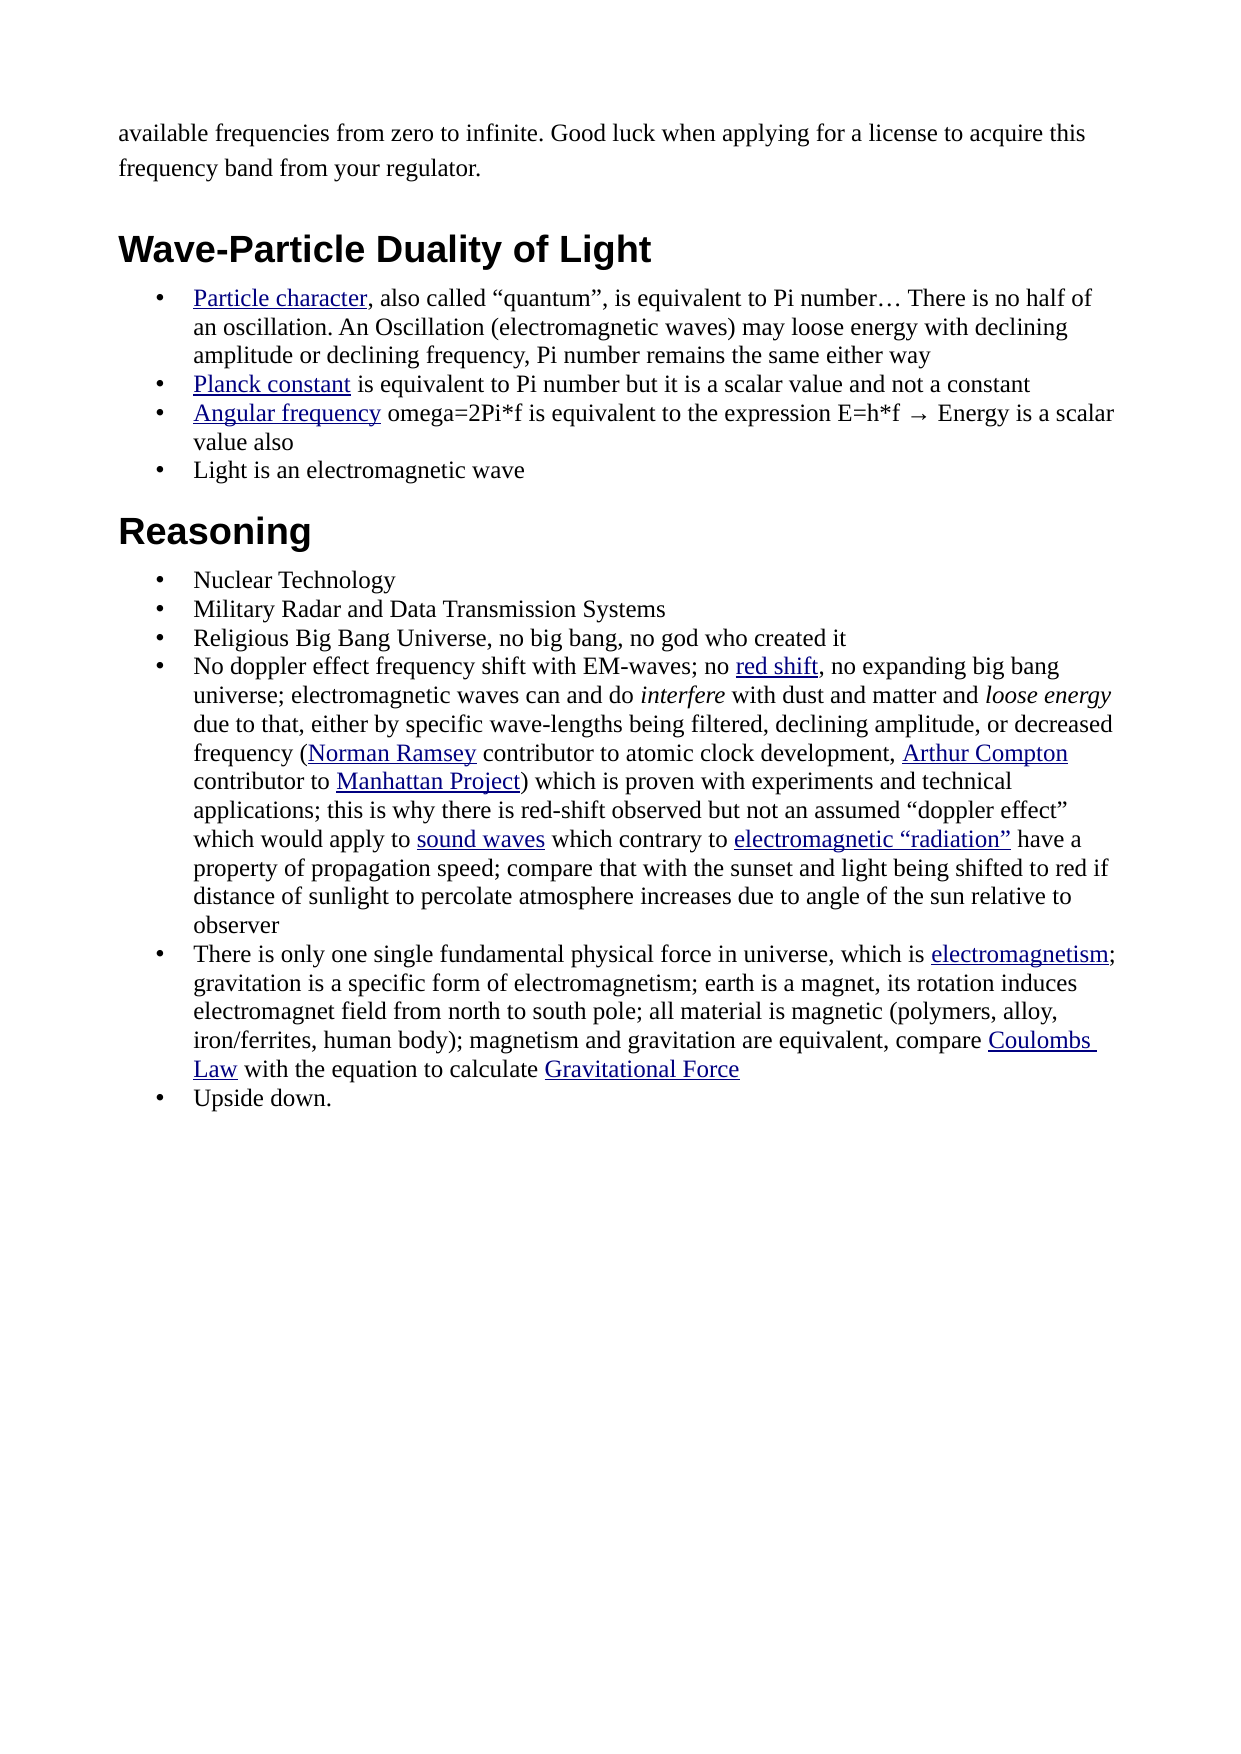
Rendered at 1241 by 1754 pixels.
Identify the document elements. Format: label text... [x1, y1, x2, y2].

subtitle Wave-Particle Duality of Light [118, 227, 1122, 270]
list Angular frequency omega=2Pi*f is equivalent to the expression E=h*f → Energy is a scalar value also [156, 398, 1122, 455]
list Upside down. [156, 1083, 1122, 1111]
text available frequencies from zero to infinite. Good luck when applying for a license to acquire this frequency band from your regulator. [118, 118, 1122, 181]
list Planck constant is equivalent to Pi number but it is a scalar value and not a constant [156, 369, 1122, 398]
list Light is an electromagnetic wave [156, 455, 1122, 484]
list No doppler effect frequency shift with EM-waves; no red shift, no expanding big bang universe; electromagnetic waves can and do interfere with dust and matter and loose energy due to that, either by specific wave-lengths being filtered, declining amplitude, or decreased frequency (Norman Ramsey contributor to atomic clock development, Arthur Compton contributor to Manhattan Project) which is proven with experiments and technical applications; this is why there is red-shift observed but not an assumed “doppler effect” which would apply to sound waves which contrary to electromagnetic “radiation” have a property of propagation speed; compare that with the sunset and light being shifted to red if distance of sunlight to percolate atmosphere increases due to angle of the sun relative to observer [156, 651, 1122, 939]
list Military Radar and Data Transmission Systems [156, 594, 1122, 623]
list Religious Big Bang Universe, no big bang, no god who created it [156, 623, 1122, 651]
list There is only one single fundamental physical force in universe, which is electromagnetism; gravitation is a specific form of electromagnetism; earth is a magnet, its rotation induces electromagnet field from north to south pole; all material is magnetic (polymers, alloy, iron/ferrites, human body); magnetism and gravitation are equivalent, compare Coulombs Law with the equation to calculate Gravitational Force [156, 939, 1122, 1083]
list Particle character, also called “quantum”, is equivalent to Pi number… There is no half of an oscillation. An Oscillation (electromagnetic waves) may loose energy with declining amplitude or declining frequency, Pi number remains the same either way [156, 283, 1122, 369]
list Nuclear Technology [156, 565, 1122, 594]
subtitle Reasoning [118, 509, 1122, 553]
